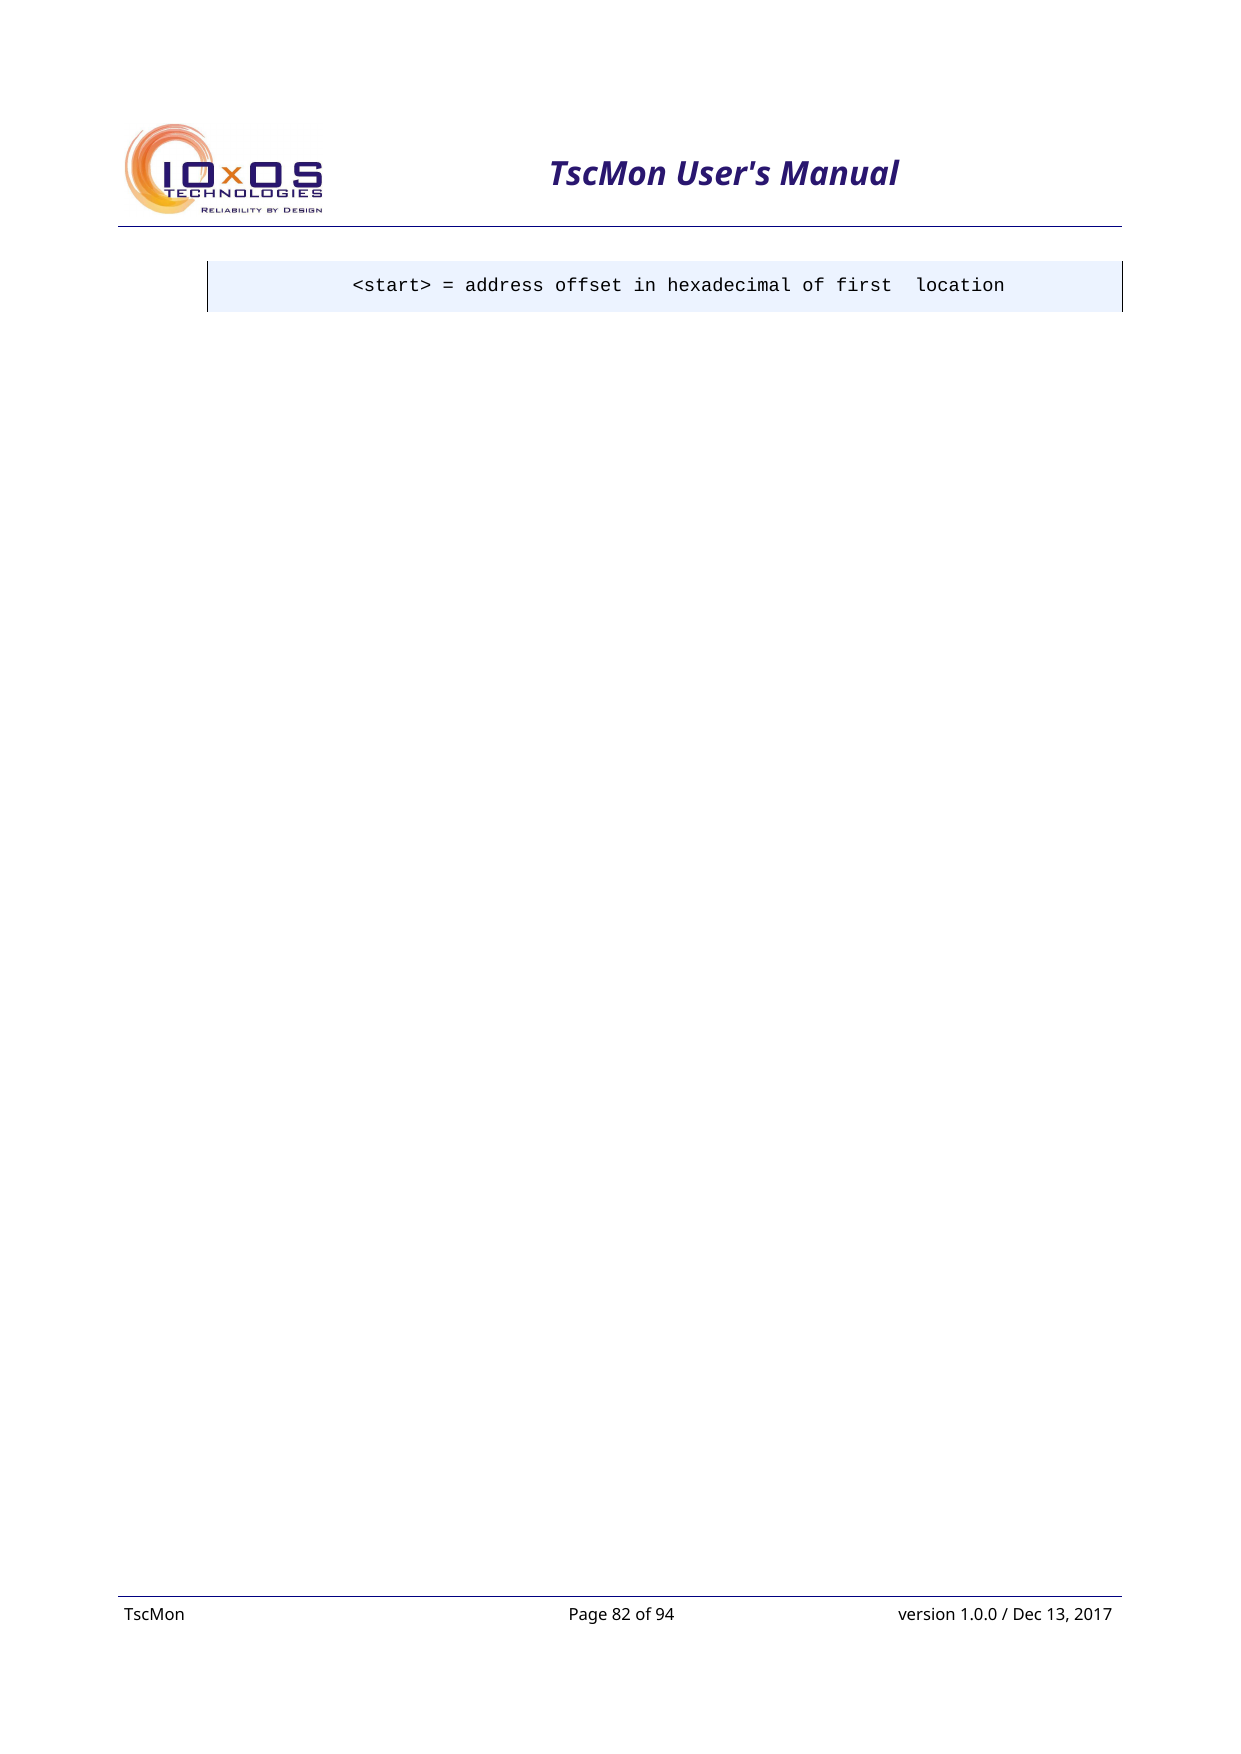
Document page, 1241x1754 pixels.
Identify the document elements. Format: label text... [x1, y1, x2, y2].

picture [123, 123, 323, 217]
text <start> = address offset in hexadecimal of first location [208, 261, 1122, 312]
